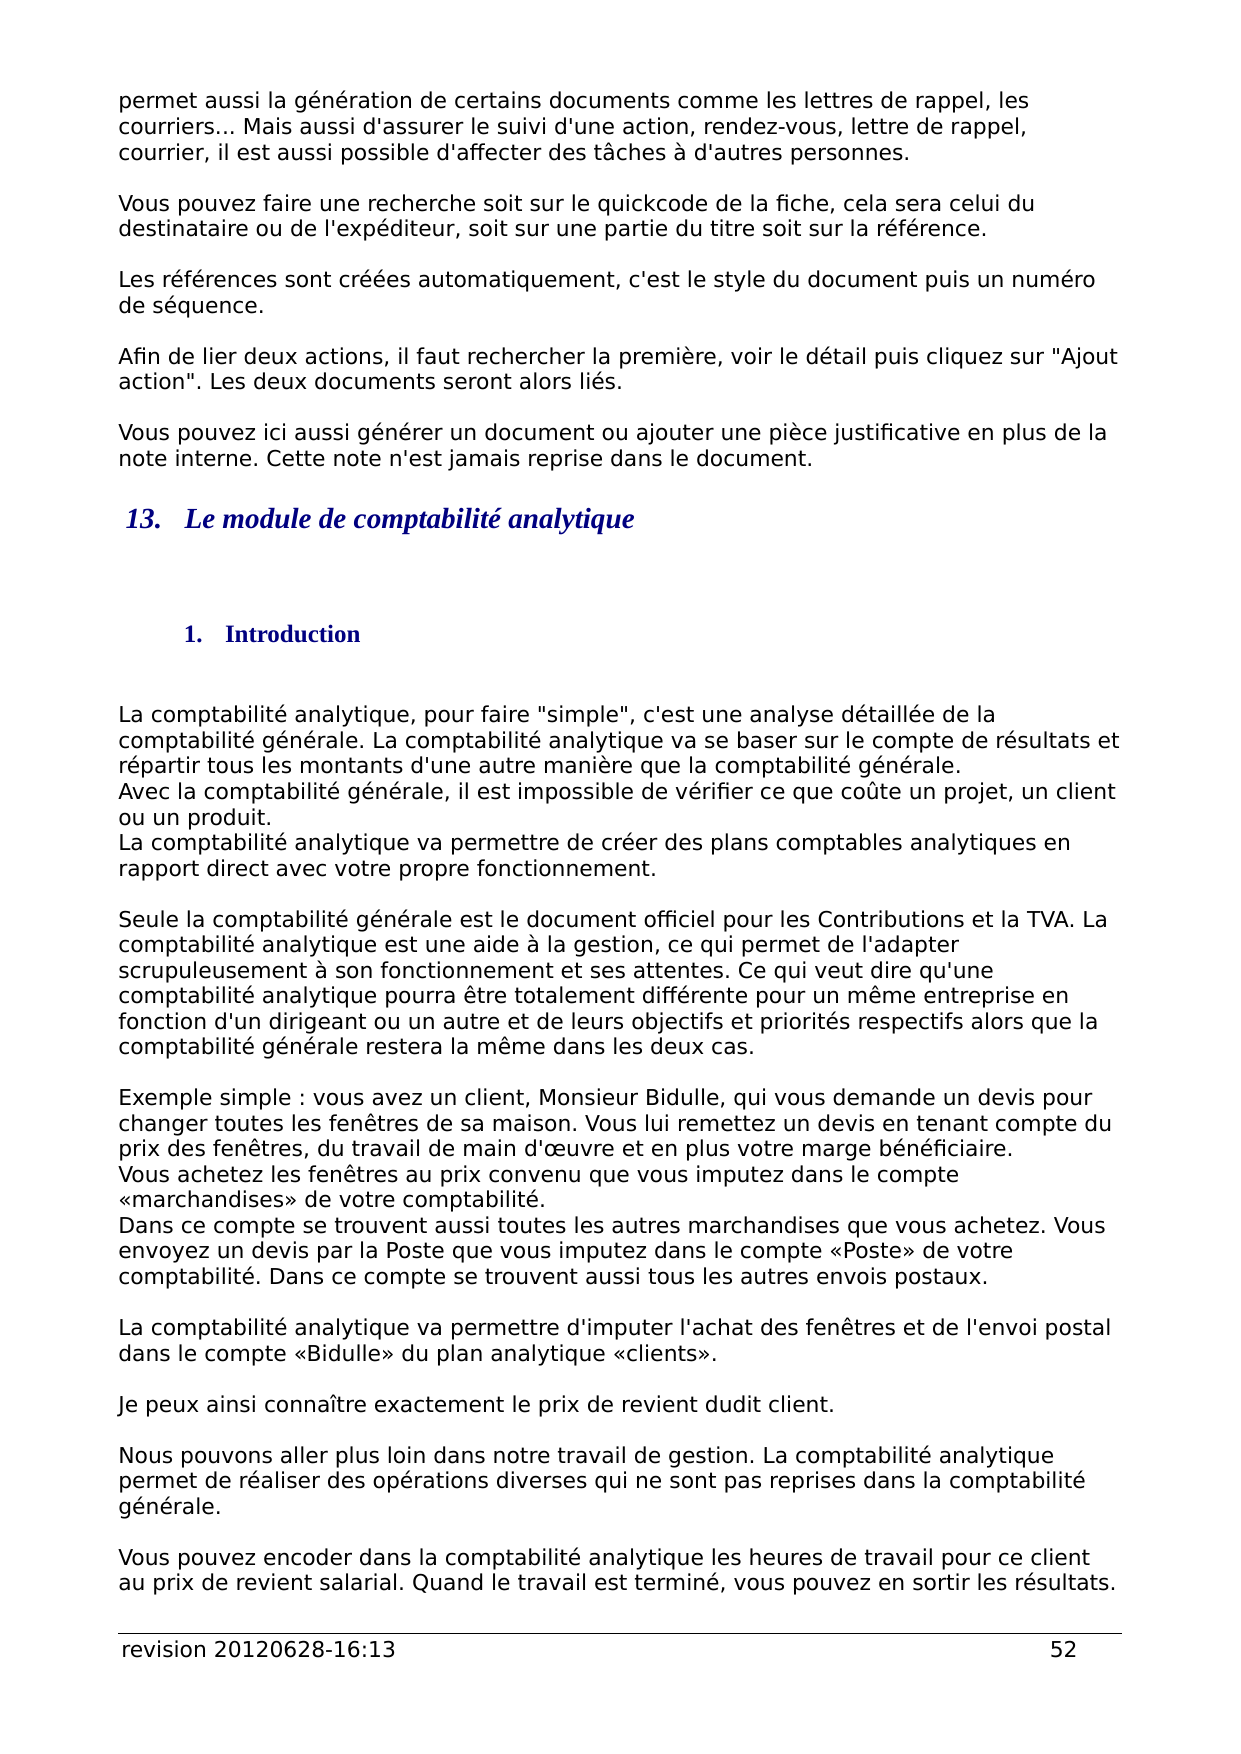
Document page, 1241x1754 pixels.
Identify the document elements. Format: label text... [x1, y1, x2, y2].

subtitle Introduction [177, 619, 1122, 648]
text La comptabilité analytique, pour faire "simple", c'est une analyse détaillée de la comptabilité générale. La comptabilité analytique va se baser sur le compte de résultats et répartir tous les montants d'une autre manière que la comptabilité générale. [118, 703, 1122, 779]
text Je peux ainsi connaître exactement le prix de revient dudit client. [118, 1392, 1122, 1417]
text Vous pouvez encoder dans la comptabilité analytique les heures de travail pour ce client au prix de revient salarial. Quand le travail est terminé, vous pouvez en sortir les résultats. [118, 1545, 1122, 1596]
text La comptabilité analytique va permettre d'imputer l'achat des fenêtres et de l'envoi postal dans le compte «Bidulle» du plan analytique «clients». [118, 1315, 1122, 1366]
text Vous achetez les fenêtres au prix convenu que vous imputez dans le compte «marchandises» de votre comptabilité. [118, 1162, 1122, 1213]
text Vous pouvez faire une recherche soit sur le quickcode de la fiche, cela sera celui du destinataire ou de l'expéditeur, soit sur une partie du titre soit sur la référence. [118, 191, 1122, 242]
text Les références sont créées automatiquement, c'est le style du document puis un numéro de séquence. [118, 267, 1122, 318]
text Seule la comptabilité générale est le document officiel pour les Contributions et la TVA. La comptabilité analytique est une aide à la gestion, ce qui permet de l'adapter scrupuleusement à son fonctionnement et ses attentes. Ce qui veut dire qu'une comptabilité analytique pourra être totalement différente pour un même entreprise en fonction d'un dirigeant ou un autre et de leurs objectifs et priorités respectifs alors que la comptabilité générale restera la même dans les deux cas. [118, 907, 1122, 1060]
subtitle Le module de comptabilité analytique [118, 501, 1122, 534]
text Vous pouvez ici aussi générer un document ou ajouter une pièce justificative en plus de la note interne. Cette note n'est jamais reprise dans le document. [118, 420, 1122, 471]
text Afin de lier deux actions, il faut rechercher la première, voir le détail puis cliquez sur "Ajout action". Les deux documents seront alors liés. [118, 344, 1122, 395]
text La comptabilité analytique va permettre de créer des plans comptables analytiques en rapport direct avec votre propre fonctionnement. [118, 830, 1122, 881]
text Exemple simple : vous avez un client, Monsieur Bidulle, qui vous demande un devis pour changer toutes les fenêtres de sa maison. Vous lui remettez un devis en tenant compte du prix des fenêtres, du travail de main d'œuvre et en plus votre marge bénéficiaire. [118, 1085, 1122, 1162]
text Avec la comptabilité générale, il est impossible de vérifier ce que coûte un projet, un client ou un produit. [118, 779, 1122, 830]
text Nous pouvons aller plus loin dans notre travail de gestion. La comptabilité analytique permet de réaliser des opérations diverses qui ne sont pas reprises dans la comptabilité générale. [118, 1443, 1122, 1519]
text Dans ce compte se trouvent aussi toutes les autres marchandises que vous achetez. Vous envoyez un devis par la Poste que vous imputez dans le compte «Poste» de votre comptabilité. Dans ce compte se trouvent aussi tous les autres envois postaux. [118, 1213, 1122, 1289]
text permet aussi la génération de certains documents comme les lettres de rappel, les courriers... Mais aussi d'assurer le suivi d'une action, rendez-vous, lettre de rappel, courrier, il est aussi possible d'affecter des tâches à d'autres personnes. [118, 88, 1122, 165]
